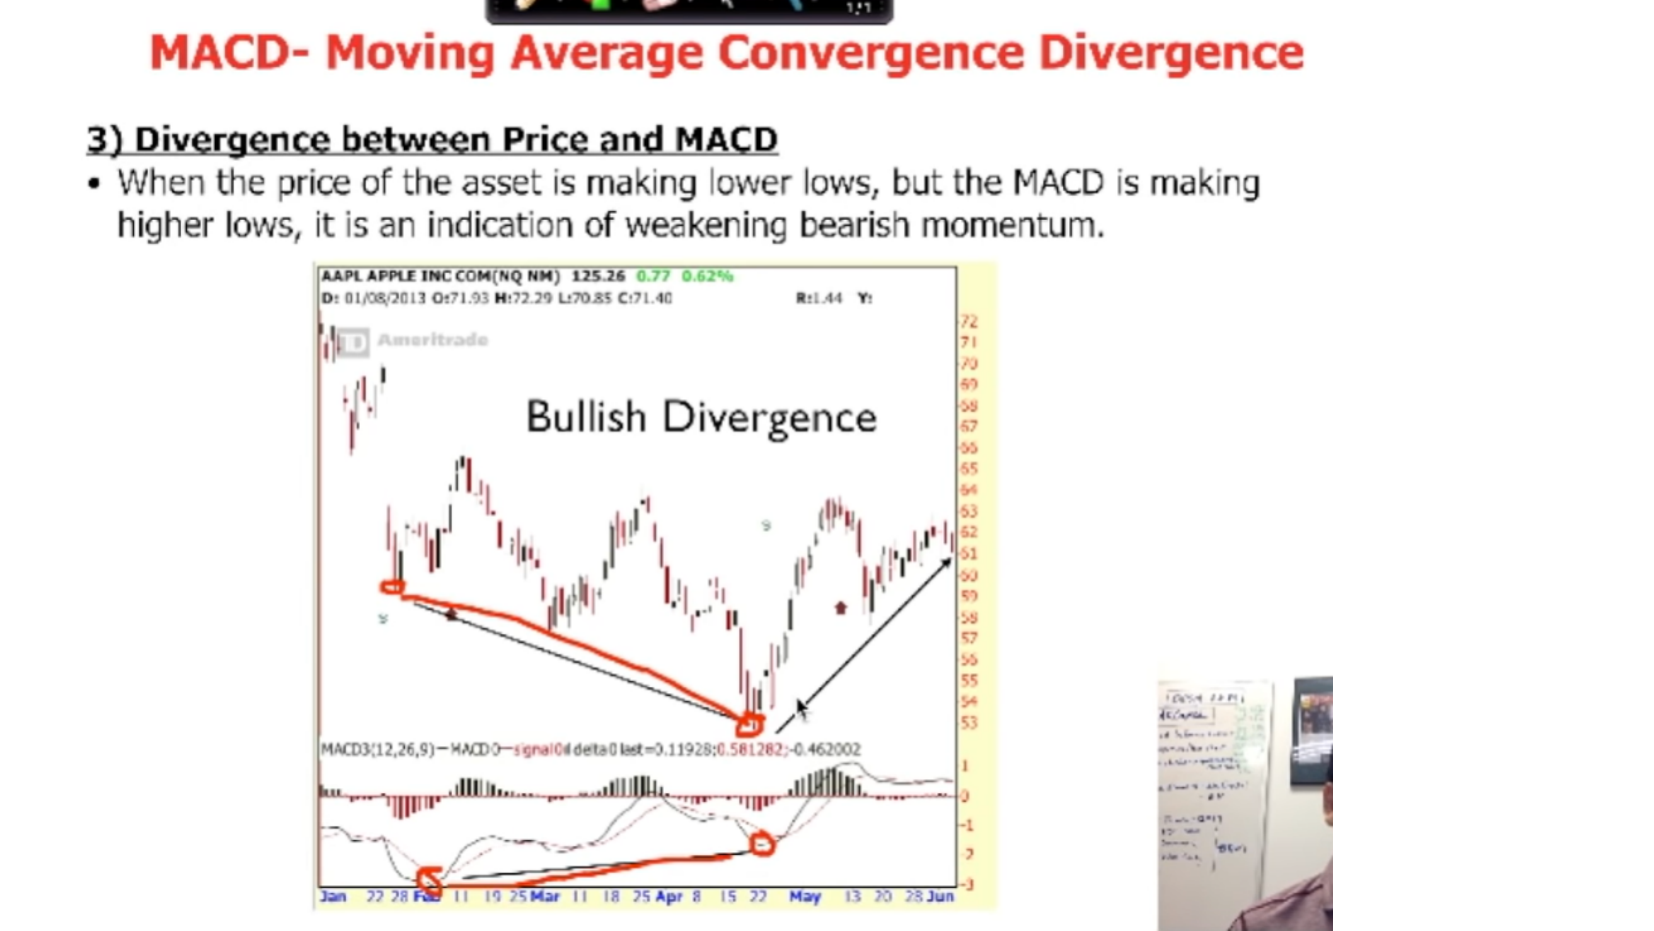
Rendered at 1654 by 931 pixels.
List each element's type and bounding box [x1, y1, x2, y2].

picture [75, 0, 1333, 931]
